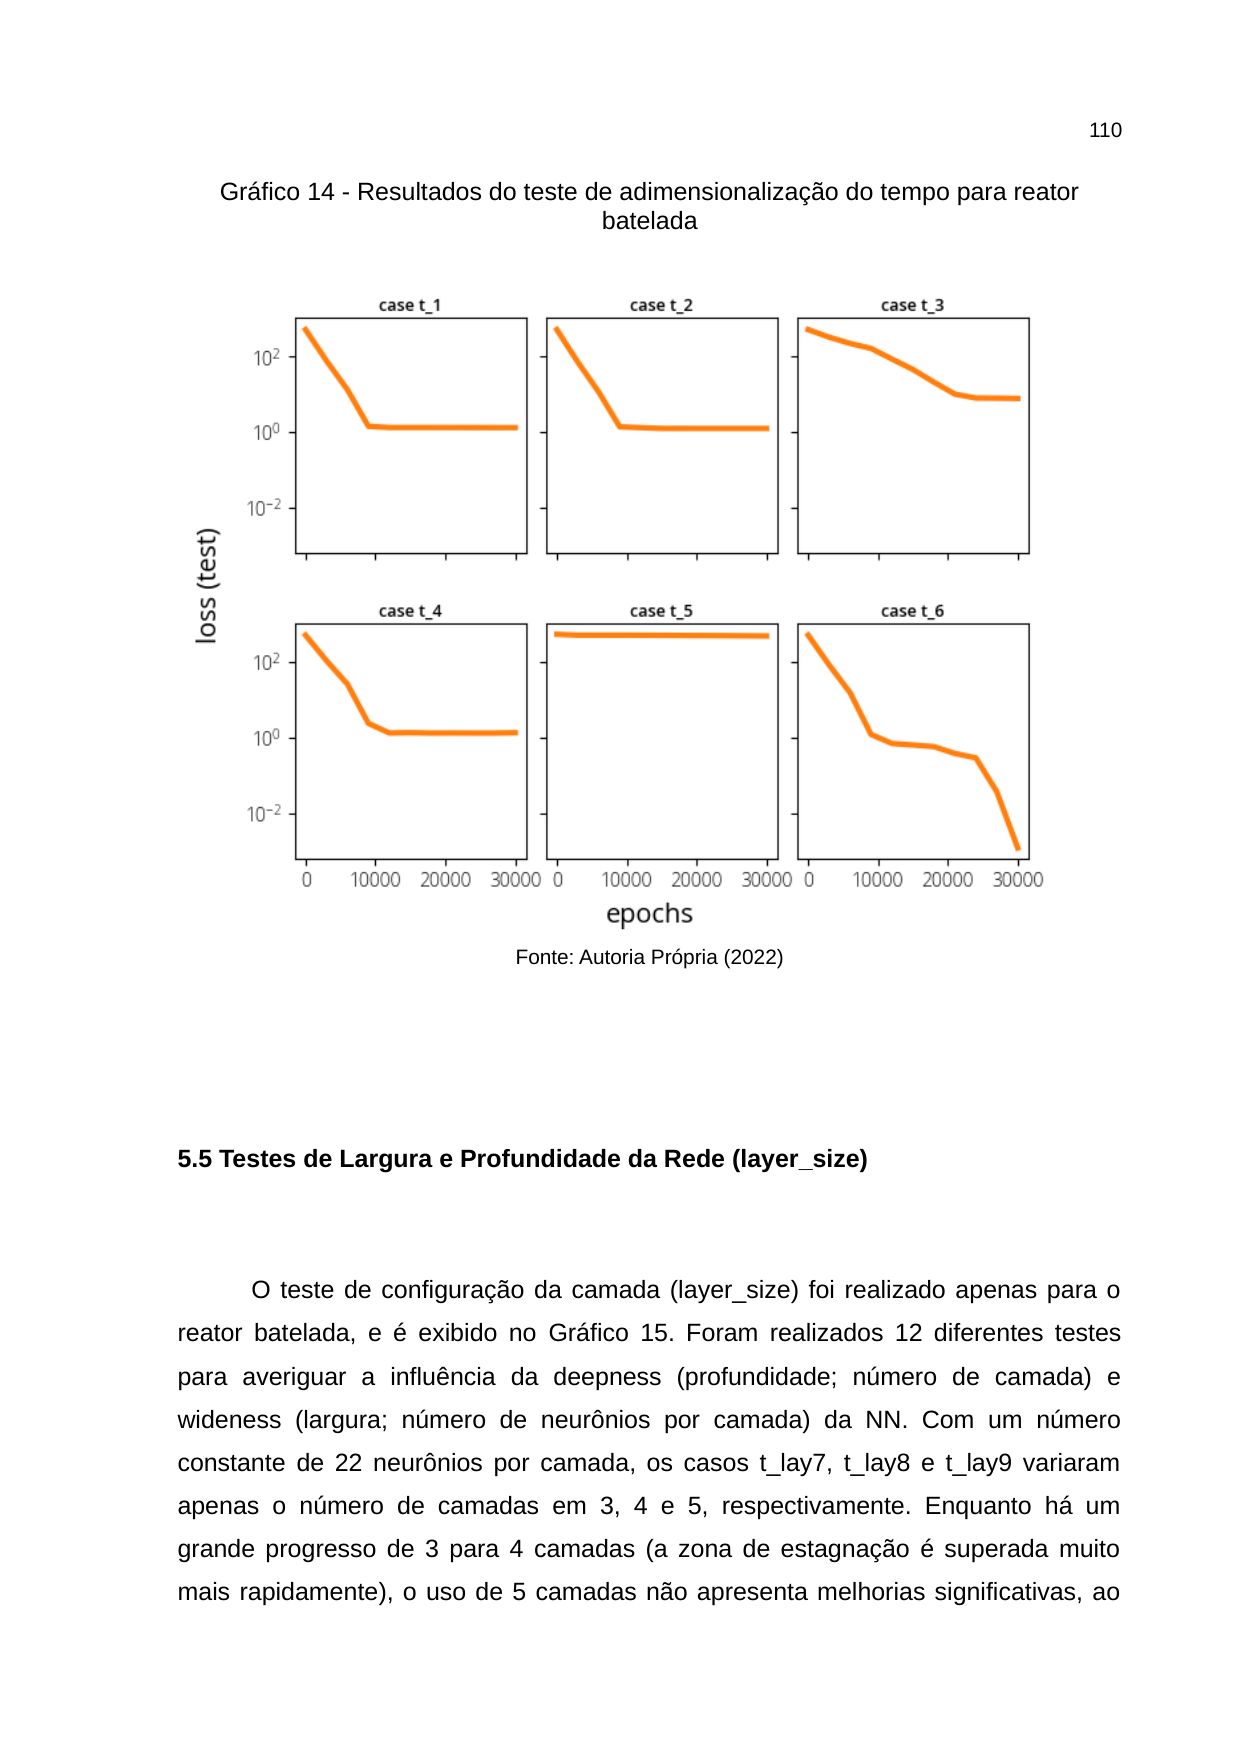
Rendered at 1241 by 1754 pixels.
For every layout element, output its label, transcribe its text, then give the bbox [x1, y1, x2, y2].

subtitle Testes de Largura e Profundidade da Rede (layer_size) [177, 1144, 1122, 1172]
text Fonte: Autoria Própria (2022) [177, 945, 1122, 969]
text Gráfico 14 - Resultados do teste de adimensionalização do tempo para reator batelada [177, 177, 1122, 234]
text O teste de configuração da camada (layer_size) foi realizado apenas para o reator batelada, e é exibido no Gráfico 15. Foram realizados 12 diferentes testes para averiguar a influência da deepness (profundidade; número de camada) e wideness (largura; número de neurônios por camada) da NN. Com um número constante de 22 neurônios por camada, os casos t_lay7, t_lay8 e t_lay9 variaram apenas o número de camadas em 3, 4 e 5, respectivamente. Enquanto há um grande progresso de 3 para 4 camadas (a zona de estagnação é superada muito mais rapidamente), o uso de 5 camadas não apresenta melhorias significativas, ao [177, 1275, 1122, 1606]
picture [177, 234, 1123, 936]
